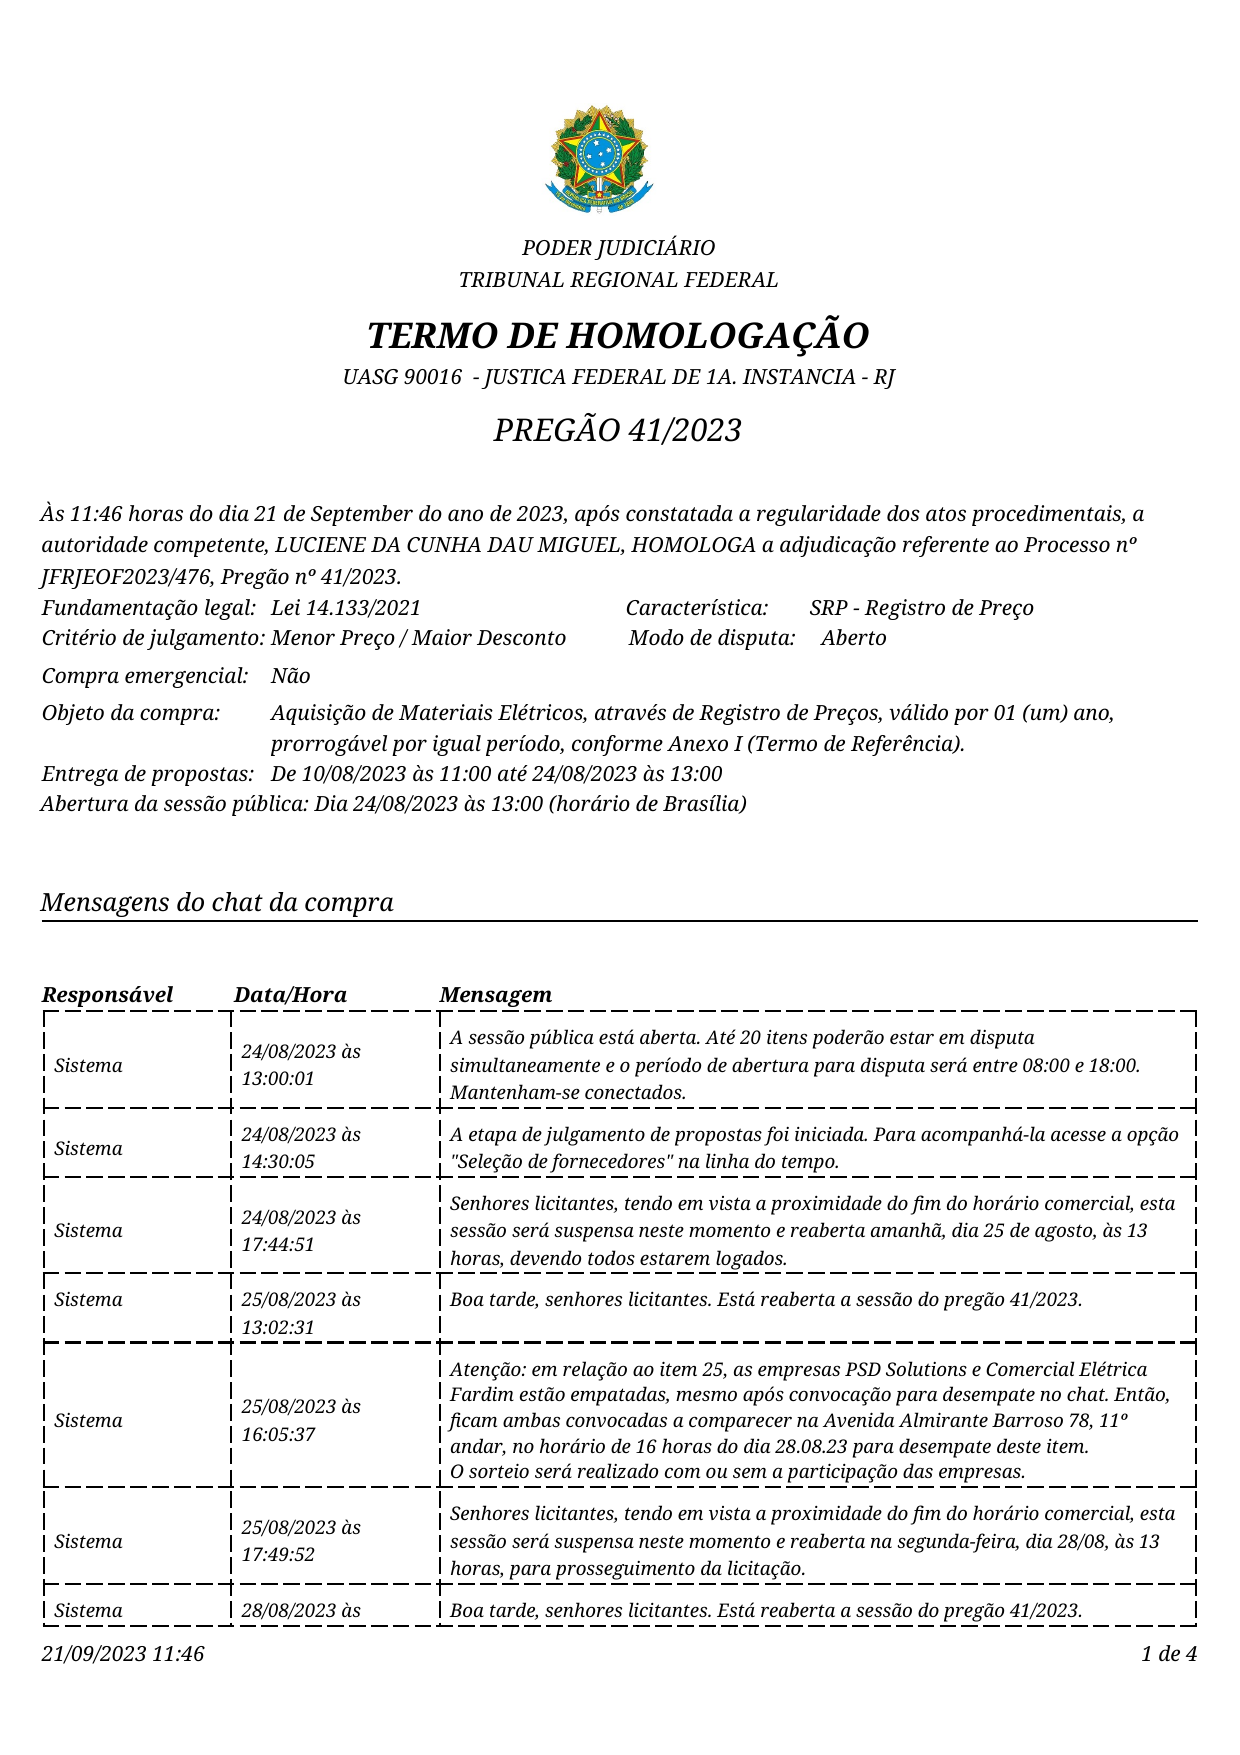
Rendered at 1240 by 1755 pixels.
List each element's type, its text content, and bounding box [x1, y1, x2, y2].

table_cell Sistema [44, 1583, 231, 1624]
table_cell Compra emergencial: [42, 661, 271, 698]
table_header 24/08/2023 às 13:00:01 [231, 1010, 439, 1107]
table_cell Sistema [44, 1107, 231, 1176]
table_cell 25/08/2023 às 16:05:37 [231, 1341, 439, 1486]
table_cell Não [271, 661, 1166, 698]
text Mensagens do chat da compra [40, 884, 1200, 918]
table_cell 24/08/2023 às 17:44:51 [231, 1176, 439, 1272]
text Às 11:46 horas do dia 21 de September do ano de 2023, após constatada a regularidade dos atos procedimentais, a autoridade competente, LUCIENE DA CUNHA DAU MIGUEL, HOMOLOGA a adjudicação referente ao Processo nº JFRJEOF2023/476, Pregão nº 41/2023. [40, 499, 1200, 590]
table_cell Menor Preço / Maior Desconto Modo de disputa: Aberto [271, 623, 1166, 661]
table_cell Sistema [44, 1176, 231, 1272]
table_cell Aquisição de Materiais Elétricos, através de Registro de Preços, válido por 01 (um) ano, prorrogável por igual período, conforme Anexo I (Termo de Referência). [271, 698, 1166, 759]
table_cell Sistema [44, 1486, 231, 1583]
table_cell A etapa de julgamento de propostas foi iniciada. Para acompanhá-la acesse a opção "Seleção de fornecedores" na linha do tempo. [440, 1107, 1196, 1176]
table_header A sessão pública está aberta. Até 20 itens poderão estar em disputa simultaneamente e o período de abertura para disputa será entre 08:00 e 18:00. Mantenham-se conectados. [440, 1010, 1196, 1107]
table_cell Atenção: em relação ao item 25, as empresas PSD Solutions e Comercial Elétrica Fardim estão empatadas, mesmo após convocação para desempate no chat. Então, ficam ambas convocadas a comparecer na Avenida Almirante Barroso 78, 11º andar, no horário de 16 horas do dia 28.08.23 para desempate deste item. O sorteio será realizado com ou sem a participação das empresas. [440, 1341, 1196, 1486]
text TRIBUNAL REGIONAL FEDERAL [42, 265, 1198, 293]
table_header Sistema [44, 1010, 231, 1107]
table_cell Objeto da compra: [42, 698, 271, 759]
text PODER JUDICIÁRIO [42, 233, 1198, 261]
table_header Fundamentação legal: [42, 593, 271, 623]
text Responsável Data/Hora Mensagem [42, 980, 1200, 1008]
table_cell Critério de julgamento: [42, 623, 271, 661]
table_cell Senhores licitantes, tendo em vista a proximidade do fim do horário comercial, esta sessão será suspensa neste momento e reaberta na segunda-feira, dia 28/08, às 13 horas, para prosseguimento da licitação. [440, 1486, 1196, 1583]
table_cell 25/08/2023 às 13:02:31 [231, 1272, 439, 1341]
table_cell Senhores licitantes, tendo em vista a proximidade do fim do horário comercial, esta sessão será suspensa neste momento e reaberta amanhã, dia 25 de agosto, às 13 horas, devendo todos estarem logados. [440, 1176, 1196, 1272]
table_cell 28/08/2023 às [231, 1583, 439, 1624]
table_cell 24/08/2023 às 14:30:05 [231, 1107, 439, 1176]
table_cell 25/08/2023 às 17:49:52 [231, 1486, 439, 1583]
table_cell Entrega de propostas: [42, 759, 271, 789]
table_cell Boa tarde, senhores licitantes. Está reaberta a sessão do pregão 41/2023. [440, 1272, 1196, 1341]
subtitle PREGÃO 41/2023 [42, 408, 1198, 451]
table_cell De 10/08/2023 às 11:00 até 24/08/2023 às 13:00 [271, 759, 1166, 789]
table_cell Boa tarde, senhores licitantes. Está reaberta a sessão do pregão 41/2023. [440, 1583, 1196, 1624]
table_cell Sistema [44, 1341, 231, 1486]
text Abertura da sessão pública: Dia 24/08/2023 às 13:00 (horário de Brasília) [40, 789, 1200, 818]
table_cell Sistema [44, 1272, 231, 1341]
subtitle TERMO DE HOMOLOGAÇÃO [42, 311, 1198, 359]
table_header Lei 14.133/2021 Característica: SRP - Registro de Preço [271, 593, 1166, 623]
text UASG 90016 - JUSTICA FEDERAL DE 1A. INSTANCIA - RJ [42, 362, 1198, 391]
